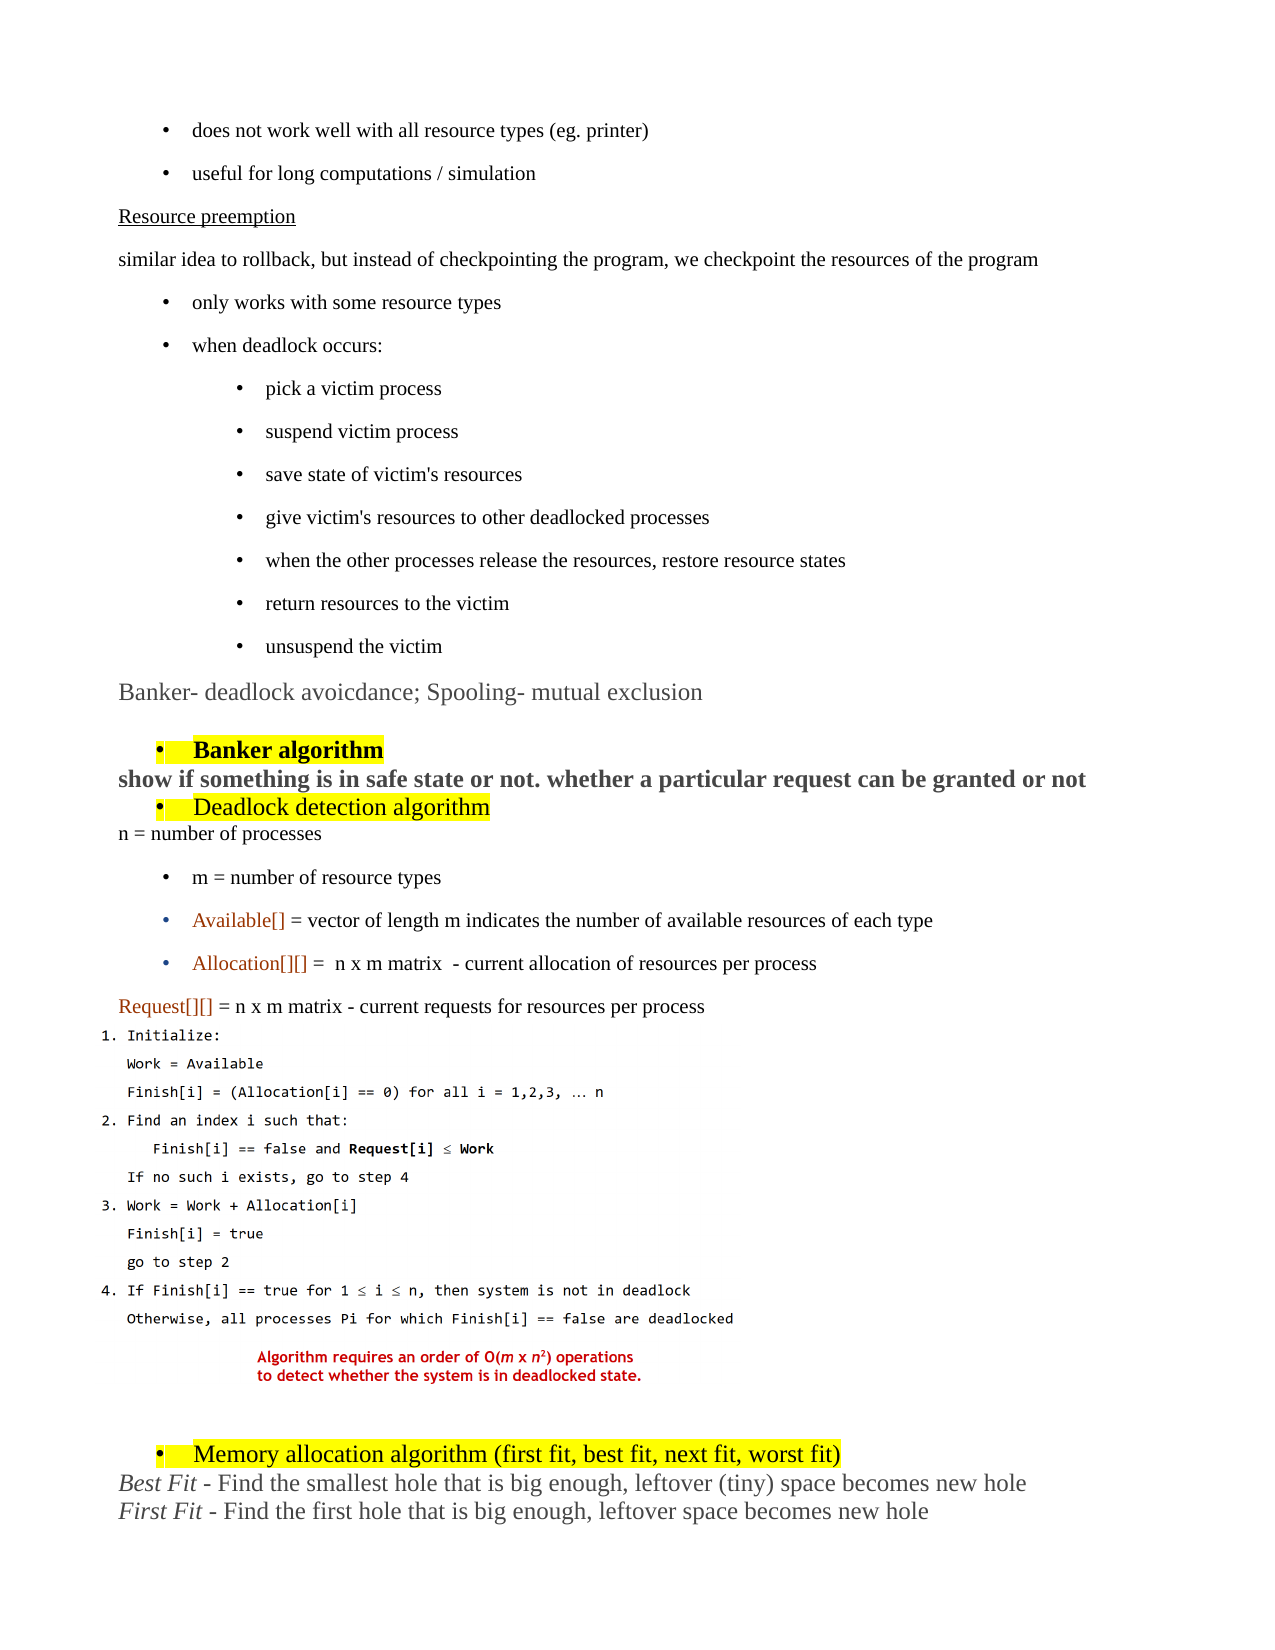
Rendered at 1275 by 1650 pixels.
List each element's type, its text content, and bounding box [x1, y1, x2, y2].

picture [94, 1024, 742, 1384]
list does not work well with all resource types (eg. printer) [162, 118, 1157, 142]
list Available[] = vector of length m indicates the number of available resources of each type [162, 908, 1157, 932]
text First Fit - Find the first hole that is big enough, leftover space becomes new hole [118, 1496, 1157, 1525]
list Memory allocation algorithm (first fit, best fit, next fit, worst fit) [156, 1439, 1157, 1468]
list only works with some resource types [162, 290, 1157, 314]
list unsuspend the victim [236, 634, 1157, 658]
text similar idea to rollback, but instead of checkpointing the program, we checkpoint the resources of the program [118, 247, 1157, 271]
list return resources to the victim [236, 591, 1157, 615]
text Request[][] = n x m matrix - current requests for resources per process [118, 994, 1157, 1018]
list show if something is in safe state or not. whether a particular request can be granted or not [118, 764, 1157, 792]
list Allocation[][] = n x m matrix - current allocation of resources per process [162, 951, 1157, 975]
list m = number of resource types [162, 864, 1157, 889]
text Resource preemption [118, 204, 1157, 228]
list Banker algorithm [156, 735, 1157, 764]
list save state of victim's resources [236, 462, 1157, 486]
list Deadlock detection algorithm [156, 792, 1157, 821]
list when the other processes release the resources, restore resource states [236, 548, 1157, 572]
list when deadlock occurs: [162, 333, 1157, 357]
text Banker- deadlock avoicdance; Spooling- mutual exclusion [118, 677, 1157, 706]
list pick a victim process [236, 376, 1157, 400]
list useful for long computations / simulation [162, 161, 1157, 185]
text Best Fit - Find the smallest hole that is big enough, leftover (tiny) space becomes new hole [118, 1468, 1157, 1496]
list give victim's resources to other deadlocked processes [236, 505, 1157, 529]
text n = number of processes [118, 821, 1157, 845]
list suspend victim process [236, 419, 1157, 443]
